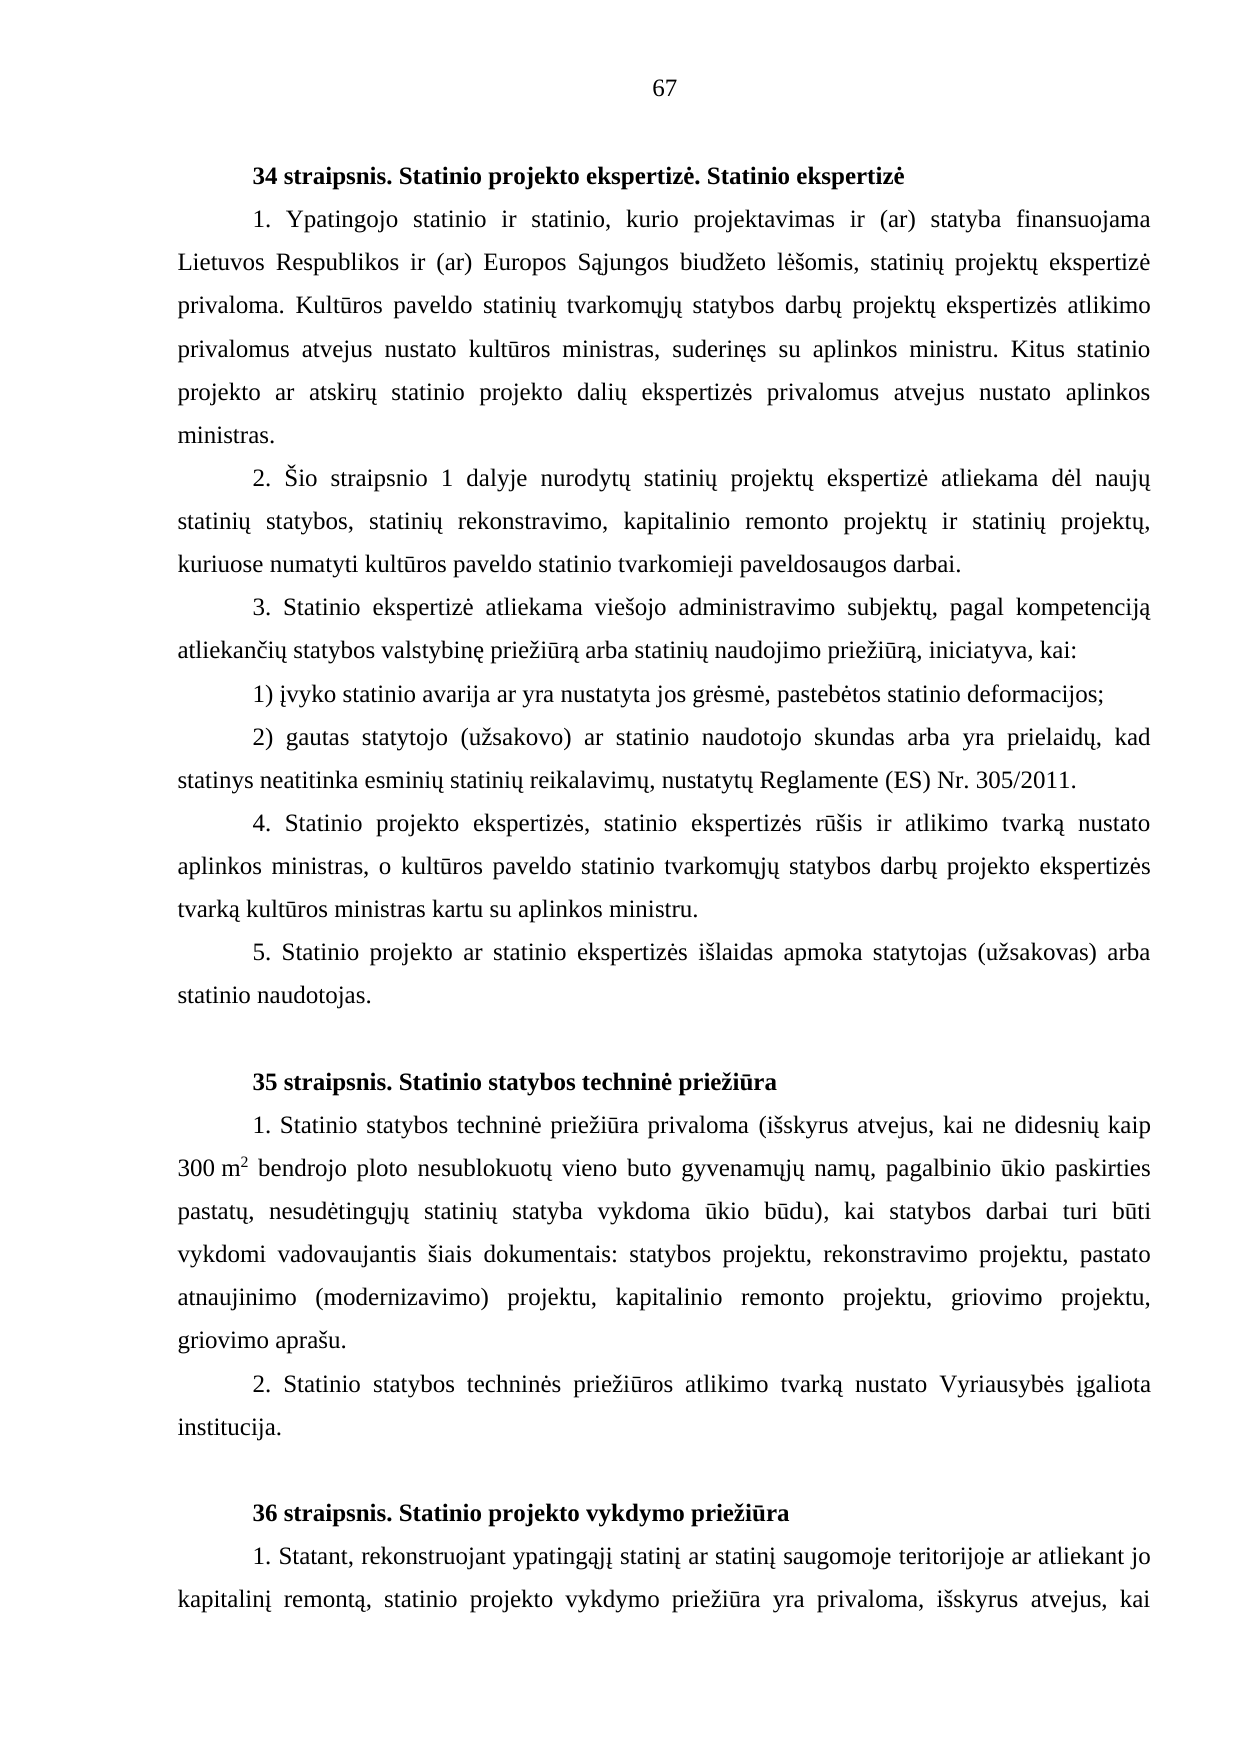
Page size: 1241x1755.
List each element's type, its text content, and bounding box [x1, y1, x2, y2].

text 34 straipsnis. Statinio projekto ekspertizė. Statinio ekspertizė [177, 161, 1152, 190]
text 2) gautas statytojo (užsakovo) ar statinio naudotojo skundas arba yra prielaidų, kad statinys neatitinka esminių statinių reikalavimų, nustatytų Reglamente (ES) Nr. 305/2011. [177, 722, 1152, 794]
text 1. Statinio statybos techninė priežiūra privaloma (išskyrus atvejus, kai ne didesnių kaip 300 m2 bendrojo ploto nesublokuotų vieno buto gyvenamųjų namų, pagalbinio ūkio paskirties pastatų, nesudėtingųjų statinių statyba vykdoma ūkio būdu), kai statybos darbai turi būti vykdomi vadovaujantis šiais dokumentais: statybos projektu, rekonstravimo projektu, pastato atnaujinimo (modernizavimo) projektu, kapitalinio remonto projektu, griovimo projektu, griovimo aprašu. [177, 1110, 1152, 1354]
text 1) įvyko statinio avarija ar yra nustatyta jos grėsmė, pastebėtos statinio deformacijos; [177, 679, 1152, 707]
text 4. Statinio projekto ekspertizės, statinio ekspertizės rūšis ir atlikimo tvarką nustato aplinkos ministras, o kultūros paveldo statinio tvarkomųjų statybos darbų projekto ekspertizės tvarką kultūros ministras kartu su aplinkos ministru. [177, 808, 1152, 923]
text 36 straipsnis. Statinio projekto vykdymo priežiūra [177, 1498, 1152, 1527]
text 1. Ypatingojo statinio ir statinio, kurio projektavimas ir (ar) statyba finansuojama Lietuvos Respublikos ir (ar) Europos Sąjungos biudžeto lėšomis, statinių projektų ekspertizė privaloma. Kultūros paveldo statinių tvarkomųjų statybos darbų projektų ekspertizės atlikimo privalomus atvejus nustato kultūros ministras, suderinęs su aplinkos ministru. Kitus statinio projekto ar atskirų statinio projekto dalių ekspertizės privalomus atvejus nustato aplinkos ministras. [177, 204, 1152, 449]
text 3. Statinio ekspertizė atliekama viešojo administravimo subjektų, pagal kompetenciją atliekančių statybos valstybinę priežiūrą arba statinių naudojimo priežiūrą, iniciatyva, kai: [177, 592, 1152, 664]
text 1. Statant, rekonstruojant ypatingąjį statinį ar statinį saugomoje teritorijoje ar atliekant jo kapitalinį remontą, statinio projekto vykdymo priežiūra yra privaloma, išskyrus atvejus, kai [177, 1541, 1152, 1613]
text 35 straipsnis. Statinio statybos techninė priežiūra [177, 1067, 1152, 1096]
text 2. Statinio statybos techninės priežiūros atlikimo tvarką nustato Vyriausybės įgaliota institucija. [177, 1369, 1152, 1441]
text 2. Šio straipsnio 1 dalyje nurodytų statinių projektų ekspertizė atliekama dėl naujų statinių statybos, statinių rekonstravimo, kapitalinio remonto projektų ir statinių projektų, kuriuose numatyti kultūros paveldo statinio tvarkomieji paveldosaugos darbai. [177, 463, 1152, 578]
text 5. Statinio projekto ar statinio ekspertizės išlaidas apmoka statytojas (užsakovas) arba statinio naudotojas. [177, 937, 1152, 1009]
